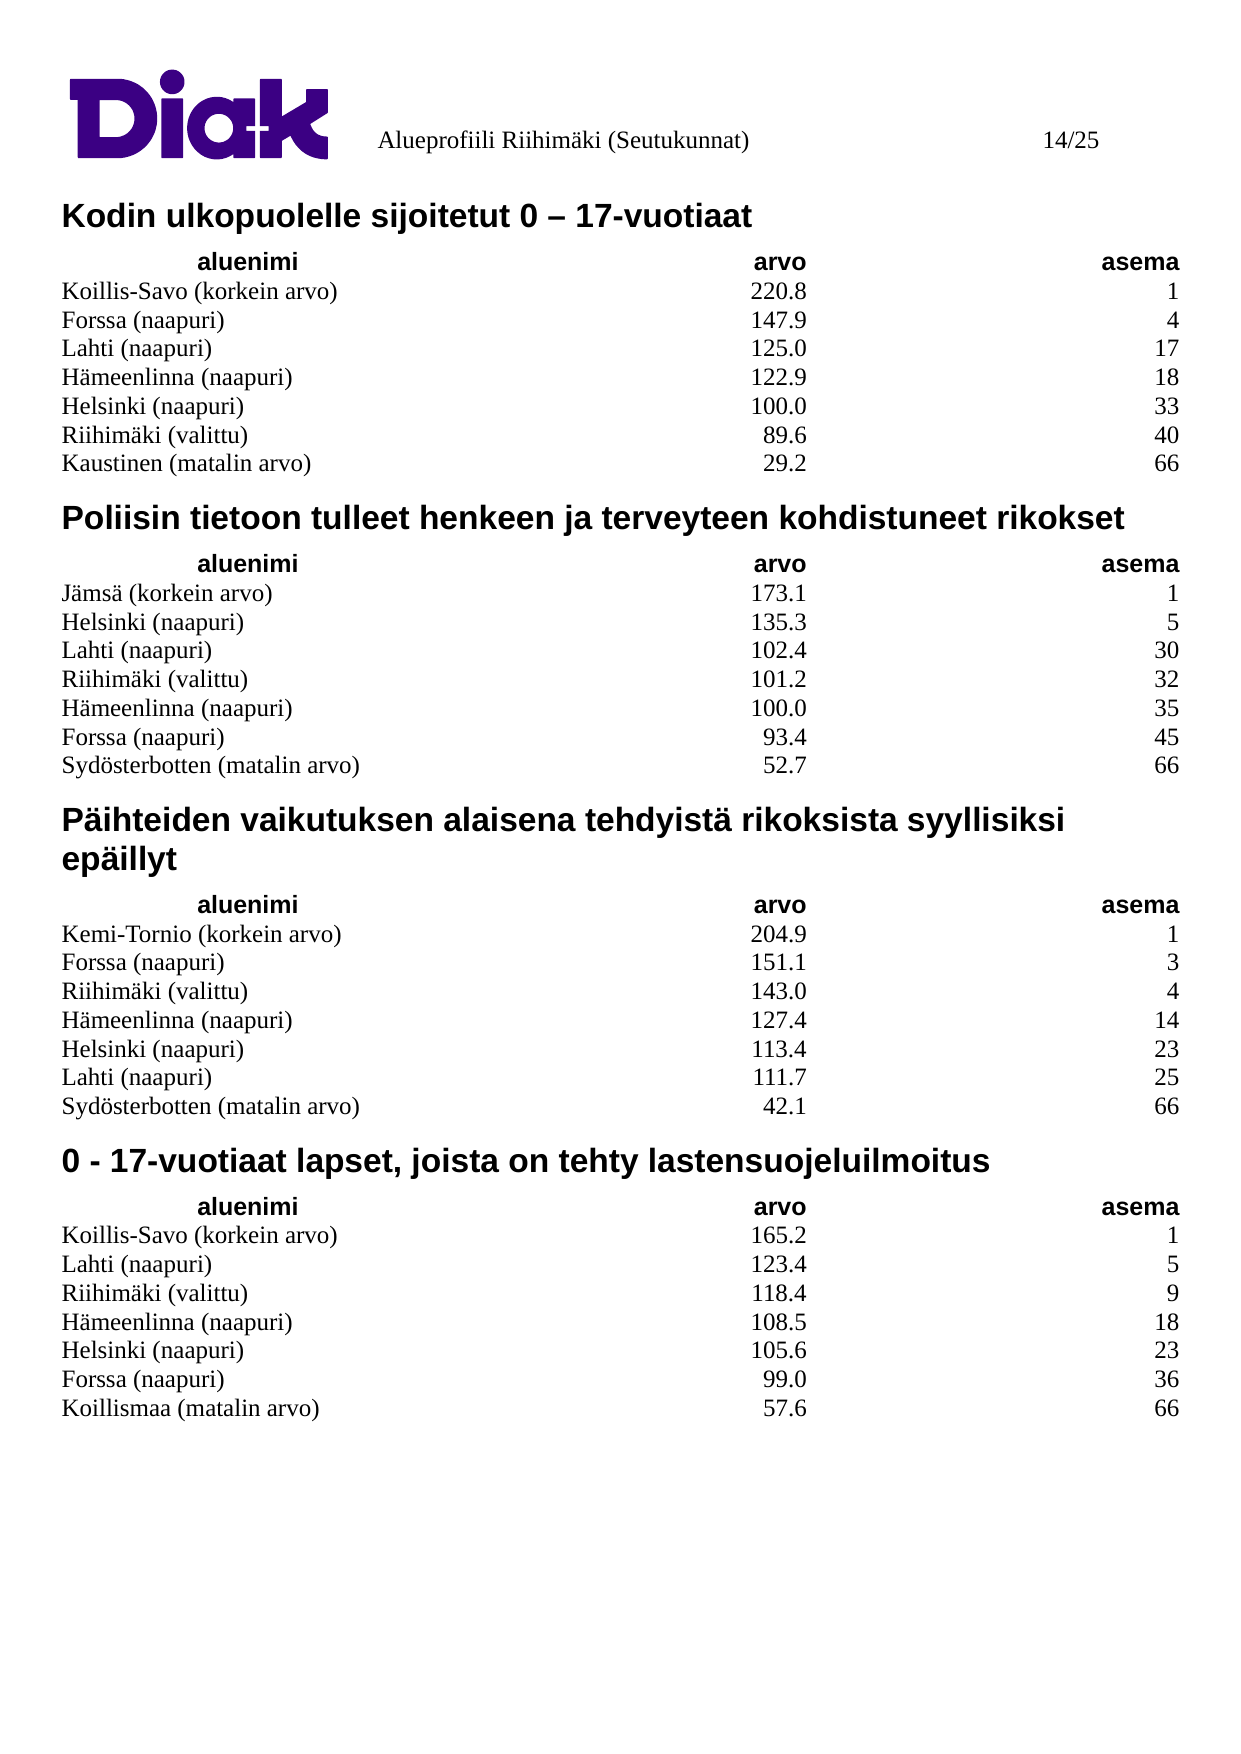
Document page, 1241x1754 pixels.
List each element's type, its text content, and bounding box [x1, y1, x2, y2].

table_cell 40 [806, 420, 1179, 448]
table_cell Kaustinen (matalin arvo) [61, 449, 434, 477]
subtitle Kodin ulkopuolelle sijoitetut 0 – 17-vuotiaat [61, 196, 1179, 235]
table_cell Koillismaa (matalin arvo) [61, 1393, 434, 1422]
table_cell 165.2 [434, 1221, 806, 1249]
table_cell 66 [806, 751, 1179, 779]
table_cell 93.4 [434, 722, 806, 751]
table_header arvo [434, 890, 806, 919]
table_cell 23 [806, 1034, 1179, 1062]
table_cell 25 [806, 1063, 1179, 1091]
table_cell 122.9 [434, 362, 806, 391]
table_cell 36 [806, 1364, 1179, 1393]
table_header asema [806, 549, 1179, 578]
table_cell 4 [806, 305, 1179, 333]
table_cell Lahti (naapuri) [61, 1249, 434, 1278]
table_cell 1 [806, 919, 1179, 947]
table_cell 100.0 [434, 391, 806, 420]
table_header aluenimi [61, 1192, 434, 1221]
table_cell 45 [806, 722, 1179, 751]
table_cell 118.4 [434, 1278, 806, 1307]
table_cell 123.4 [434, 1249, 806, 1278]
table_cell Kemi-Tornio (korkein arvo) [61, 919, 434, 947]
table_cell 18 [806, 362, 1179, 391]
table_cell Forssa (naapuri) [61, 722, 434, 751]
table_cell Forssa (naapuri) [61, 1364, 434, 1393]
table_cell Helsinki (naapuri) [61, 391, 434, 420]
table_header aluenimi [61, 549, 434, 578]
table_header aluenimi [61, 247, 434, 276]
table_header asema [806, 247, 1179, 276]
table_cell 113.4 [434, 1034, 806, 1062]
table_cell 100.0 [434, 693, 806, 722]
table_cell Sydösterbotten (matalin arvo) [61, 751, 434, 779]
table_cell 127.4 [434, 1005, 806, 1034]
table_cell 99.0 [434, 1364, 806, 1393]
table_cell 204.9 [434, 919, 806, 947]
table_cell 5 [806, 1249, 1179, 1278]
table_header asema [806, 890, 1179, 919]
table_cell 4 [806, 976, 1179, 1005]
table_cell 57.6 [434, 1393, 806, 1422]
table_cell Koillis-Savo (korkein arvo) [61, 276, 434, 305]
table_cell 9 [806, 1278, 1179, 1307]
table_cell Forssa (naapuri) [61, 305, 434, 333]
subtitle Päihteiden vaikutuksen alaisena tehdyistä rikoksista syyllisiksi epäillyt [61, 800, 1179, 877]
table_cell 66 [806, 1091, 1179, 1120]
table_cell Helsinki (naapuri) [61, 607, 434, 636]
table_cell 66 [806, 449, 1179, 477]
table_cell 3 [806, 948, 1179, 976]
table_cell 32 [806, 664, 1179, 693]
table_header arvo [434, 247, 806, 276]
subtitle 0 - 17-vuotiaat lapset, joista on tehty lastensuojeluilmoitus [61, 1141, 1179, 1179]
table_cell 173.1 [434, 578, 806, 607]
table_cell Riihimäki (valittu) [61, 664, 434, 693]
table_cell 125.0 [434, 334, 806, 362]
table_cell Hämeenlinna (naapuri) [61, 362, 434, 391]
table_cell Lahti (naapuri) [61, 334, 434, 362]
table_cell Helsinki (naapuri) [61, 1034, 434, 1062]
table_cell 17 [806, 334, 1179, 362]
table_cell 89.6 [434, 420, 806, 448]
table_cell Lahti (naapuri) [61, 1063, 434, 1091]
table_cell 151.1 [434, 948, 806, 976]
table_cell 1 [806, 1221, 1179, 1249]
table_header aluenimi [61, 890, 434, 919]
table_cell Forssa (naapuri) [61, 948, 434, 976]
table_cell 29.2 [434, 449, 806, 477]
table_cell 105.6 [434, 1336, 806, 1364]
table_cell 23 [806, 1336, 1179, 1364]
table_cell 35 [806, 693, 1179, 722]
subtitle Poliisin tietoon tulleet henkeen ja terveyteen kohdistuneet rikokset [61, 498, 1179, 537]
table_cell 33 [806, 391, 1179, 420]
table_cell Koillis-Savo (korkein arvo) [61, 1221, 434, 1249]
table_cell 1 [806, 578, 1179, 607]
table_cell Hämeenlinna (naapuri) [61, 693, 434, 722]
table_cell Riihimäki (valittu) [61, 420, 434, 448]
table_cell Jämsä (korkein arvo) [61, 578, 434, 607]
table_cell 147.9 [434, 305, 806, 333]
table_cell Riihimäki (valittu) [61, 1278, 434, 1307]
table_header arvo [434, 549, 806, 578]
table_cell 5 [806, 607, 1179, 636]
table_cell 66 [806, 1393, 1179, 1422]
table_cell 135.3 [434, 607, 806, 636]
table_cell Helsinki (naapuri) [61, 1336, 434, 1364]
table_cell Lahti (naapuri) [61, 636, 434, 664]
table_cell 143.0 [434, 976, 806, 1005]
table_cell 42.1 [434, 1091, 806, 1120]
table_cell 52.7 [434, 751, 806, 779]
table_cell Hämeenlinna (naapuri) [61, 1307, 434, 1336]
table_header asema [806, 1192, 1179, 1221]
table_cell 30 [806, 636, 1179, 664]
table_cell 220.8 [434, 276, 806, 305]
table_cell 18 [806, 1307, 1179, 1336]
table_cell 102.4 [434, 636, 806, 664]
table_header arvo [434, 1192, 806, 1221]
table_cell 108.5 [434, 1307, 806, 1336]
table_cell 111.7 [434, 1063, 806, 1091]
table_cell Sydösterbotten (matalin arvo) [61, 1091, 434, 1120]
table_cell 14 [806, 1005, 1179, 1034]
table_cell Riihimäki (valittu) [61, 976, 434, 1005]
table_cell 1 [806, 276, 1179, 305]
table_cell 101.2 [434, 664, 806, 693]
table_cell Hämeenlinna (naapuri) [61, 1005, 434, 1034]
